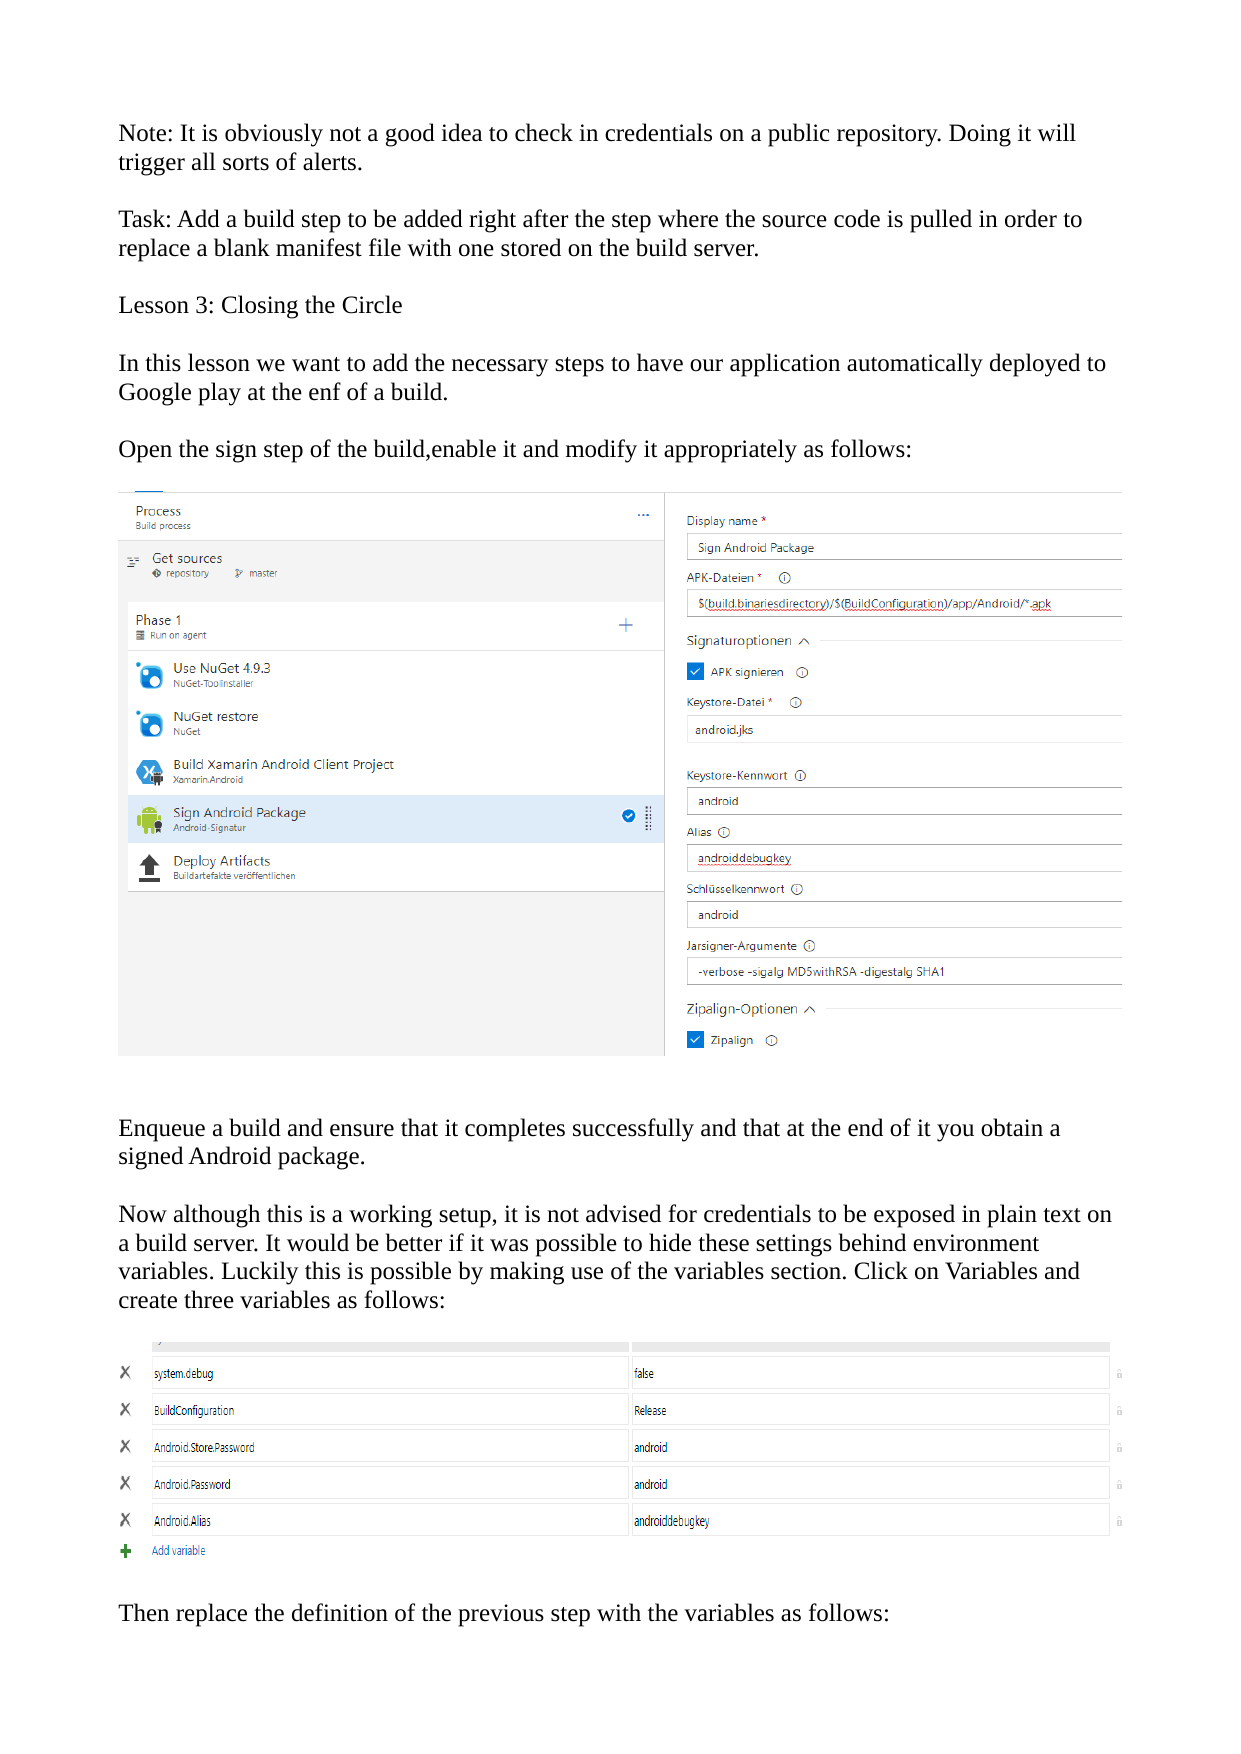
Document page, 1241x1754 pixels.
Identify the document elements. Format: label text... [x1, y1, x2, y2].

text Then replace the definition of the previous step with the variables as follows: [118, 1598, 1122, 1626]
text Now although this is a working setup, it is not advised for credentials to be exposed in plain text on a build server. It would be better if it was possible to hide these settings behind environment variables. Luckily this is possible by making use of the variables section. Click on Variables and create three variables as follows: [118, 1199, 1122, 1314]
text Lesson 3: Closing the Circle [118, 291, 1122, 319]
picture [118, 491, 1123, 1056]
text In this lesson we want to add the necessary steps to have our application automatically deployed to Google play at the enf of a build. [118, 348, 1122, 406]
text Note: It is obviously not a good idea to check in credentials on a public repository. Doing it will trigger all sorts of alerts. [118, 118, 1122, 176]
text Open the sign step of the build,enable it and modify it appropriately as follows: [118, 434, 1122, 463]
picture [118, 1342, 1123, 1569]
text Task: Add a build step to be added right after the step where the source code is pulled in order to replace a blank manifest file with one stored on the build server. [118, 204, 1122, 262]
text Enqueue a build and ensure that it completes successfully and that at the end of it you obtain a signed Android package. [118, 1113, 1122, 1170]
